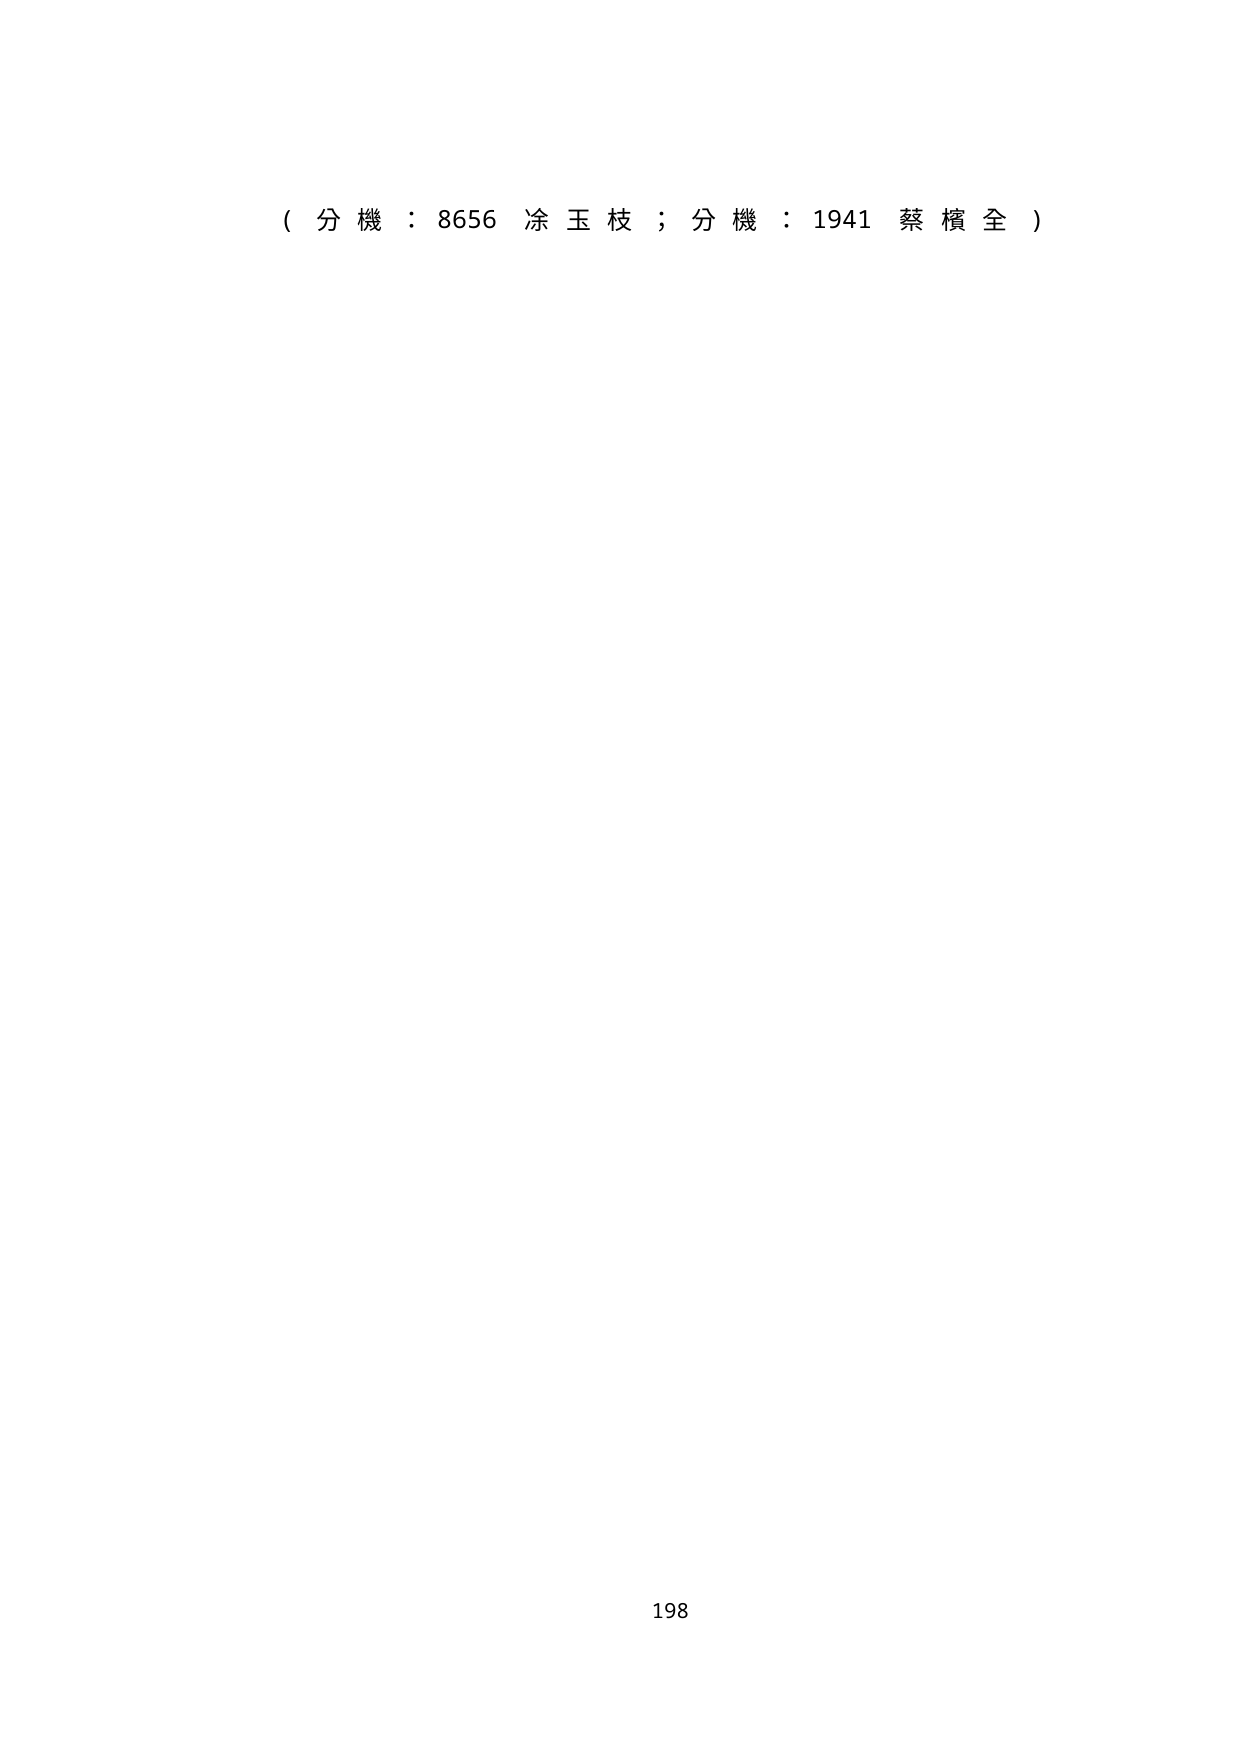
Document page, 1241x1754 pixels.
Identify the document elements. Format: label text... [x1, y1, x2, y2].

text (分機：8656 凃玉枝；分機：1941 蔡檳全) [183, 177, 1058, 240]
